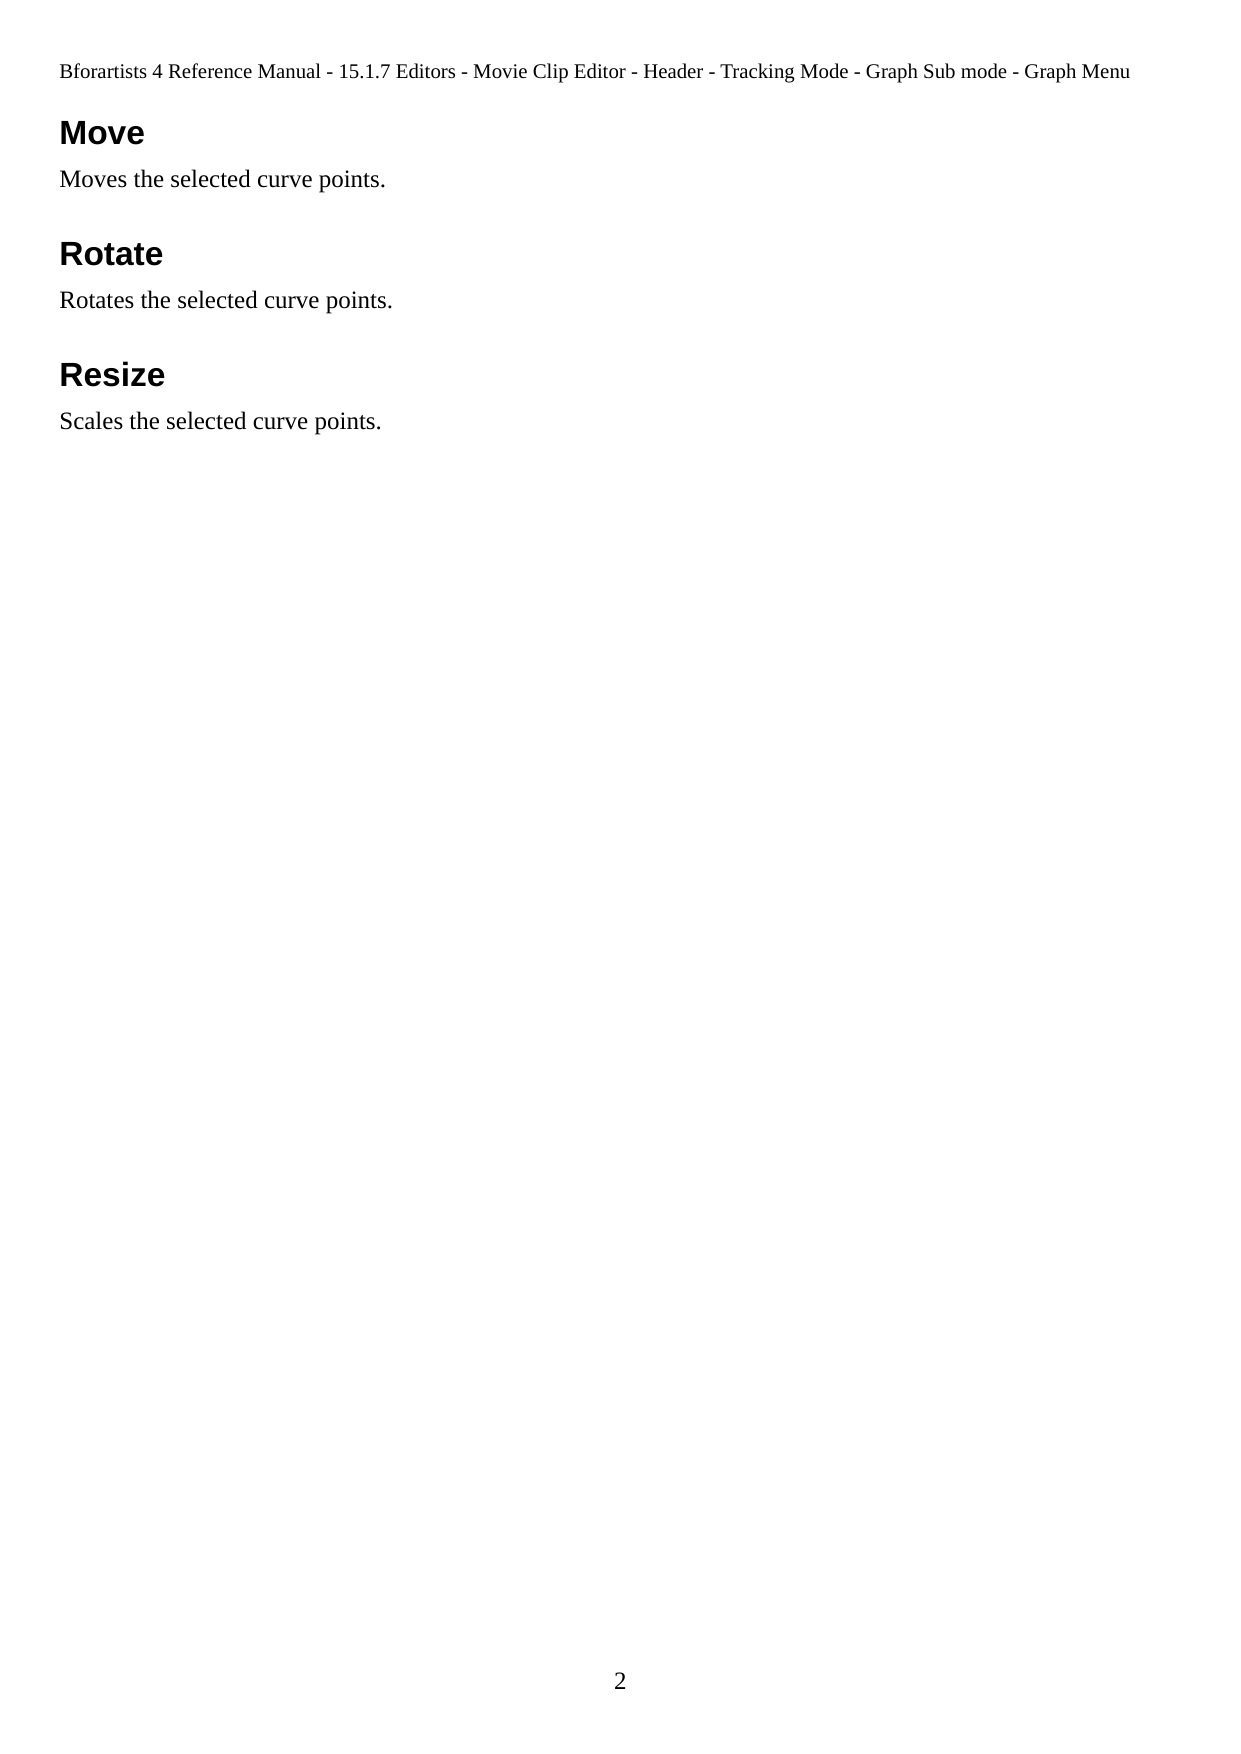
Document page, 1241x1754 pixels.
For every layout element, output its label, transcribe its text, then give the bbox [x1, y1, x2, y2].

text Scales the selected curve points. [59, 406, 1181, 434]
text Rotates the selected curve points. [59, 285, 1181, 313]
subtitle Rotate [59, 234, 1181, 272]
subtitle Resize [59, 355, 1181, 393]
subtitle Move [59, 113, 1181, 151]
text Moves the selected curve points. [59, 164, 1181, 192]
